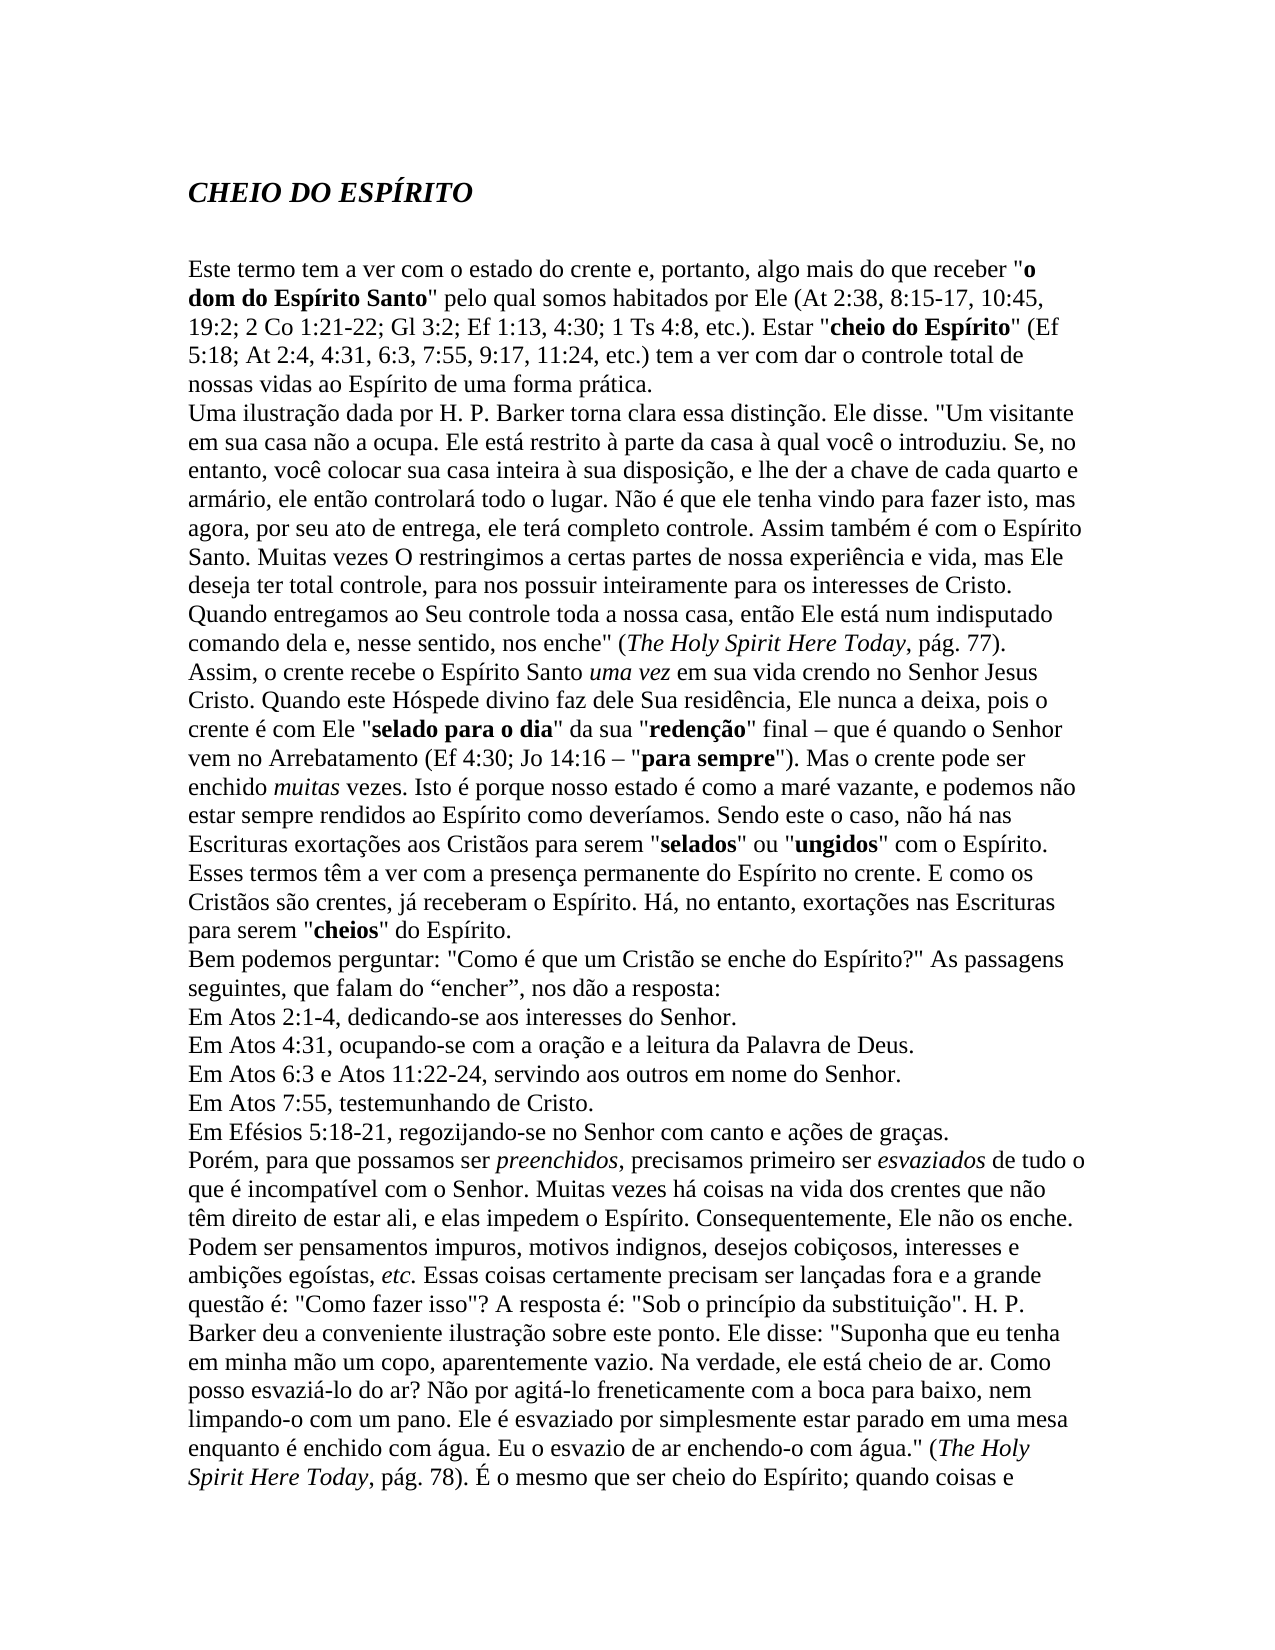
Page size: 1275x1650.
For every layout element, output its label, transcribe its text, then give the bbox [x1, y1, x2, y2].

text Em Atos 2:1-4, dedicando-se aos interesses do Senhor. [188, 1002, 1087, 1031]
text Uma ilustração dada por H. P. Barker torna clara essa distinção. Ele disse. "Um visitante em sua casa não a ocupa. Ele está restrito à parte da casa à qual você o introduziu. Se, no entanto, você colocar sua casa inteira à sua disposição, e lhe der a chave de cada quarto e armário, ele então controlará todo o lugar. Não é que ele tenha vindo para fazer isto, mas agora, por seu ato de entrega, ele terá completo controle. Assim também é com o Espírito Santo. Muitas vezes O restringimos a certas partes de nossa experiência e vida, mas Ele deseja ter total controle, para nos possuir inteiramente para os interesses de Cristo. Quando entregamos ao Seu controle toda a nossa casa, então Ele está num indisputado comando dela e, nesse sentido, nos enche" (The Holy Spirit Here Today, pág. 77). [188, 398, 1087, 657]
subtitle CHEIO DO ESPÍRITO [188, 175, 1087, 208]
text Porém, para que possamos ser preenchidos, precisamos primeiro ser esvaziados de tudo o que é incompatível com o Senhor. Muitas vezes há coisas na vida dos crentes que não têm direito de estar ali, e elas impedem o Espírito. Consequentemente, Ele não os enche. Podem ser pensamentos impuros, motivos indignos, desejos cobiçosos, interesses e ambições egoístas, etc. Essas coisas certamente precisam ser lançadas fora e a grande questão é: "Como fazer isso"? A resposta é: "Sob o princípio da substituição". H. P. Barker deu a conveniente ilustração sobre este ponto. Ele disse: "Suponha que eu tenha em minha mão um copo, aparentemente vazio. Na verdade, ele está cheio de ar. Como posso esvaziá-lo do ar? Não por agitá-lo freneticamente com a boca para baixo, nem limpando-o com um pano. Ele é esvaziado por simplesmente estar parado em uma mesa enquanto é enchido com água. Eu o esvazio de ar enchendo-o com água." (The Holy Spirit Here Today, pág. 78). É o mesmo que ser cheio do Espírito; quando coisas e [188, 1146, 1087, 1491]
text Bem podemos perguntar: "Como é que um Cristão se enche do Espírito?" As passagens seguintes, que falam do “encher”, nos dão a resposta: [188, 944, 1087, 1002]
text Em Atos 6:3 e Atos 11:22-24, servindo aos outros em nome do Senhor. [188, 1059, 1087, 1088]
text Este termo tem a ver com o estado do crente e, portanto, algo mais do que receber "o dom do Espírito Santo" pelo qual somos habitados por Ele (At 2:38, 8:15-17, 10:45, 19:2; 2 Co 1:21-22; Gl 3:2; Ef 1:13, 4:30; 1 Ts 4:8, etc.). Estar "cheio do Espírito" (Ef 5:18; At 2:4, 4:31, 6:3, 7:55, 9:17, 11:24, etc.) tem a ver com dar o controle total de nossas vidas ao Espírito de uma forma prática. [188, 254, 1087, 398]
text Assim, o crente recebe o Espírito Santo uma vez em sua vida crendo no Senhor Jesus Cristo. Quando este Hóspede divino faz dele Sua residência, Ele nunca a deixa, pois o crente é com Ele "selado para o dia" da sua "redenção" final – que é quando o Senhor vem no Arrebatamento (Ef 4:30; Jo 14:16 – "para sempre"). Mas o crente pode ser enchido muitas vezes. Isto é porque nosso estado é como a maré vazante, e podemos não estar sempre rendidos ao Espírito como deveríamos. Sendo este o caso, não há nas Escrituras exortações aos Cristãos para serem "selados" ou "ungidos" com o Espírito. Esses termos têm a ver com a presença permanente do Espírito no crente. E como os Cristãos são crentes, já receberam o Espírito. Há, no entanto, exortações nas Escrituras para serem "cheios" do Espírito. [188, 657, 1087, 944]
text Em Atos 4:31, ocupando-se com a oração e a leitura da Palavra de Deus. [188, 1031, 1087, 1059]
text Em Efésios 5:18-21, regozijando-se no Senhor com canto e ações de graças. [188, 1117, 1087, 1146]
text Em Atos 7:55, testemunhando de Cristo. [188, 1088, 1087, 1117]
